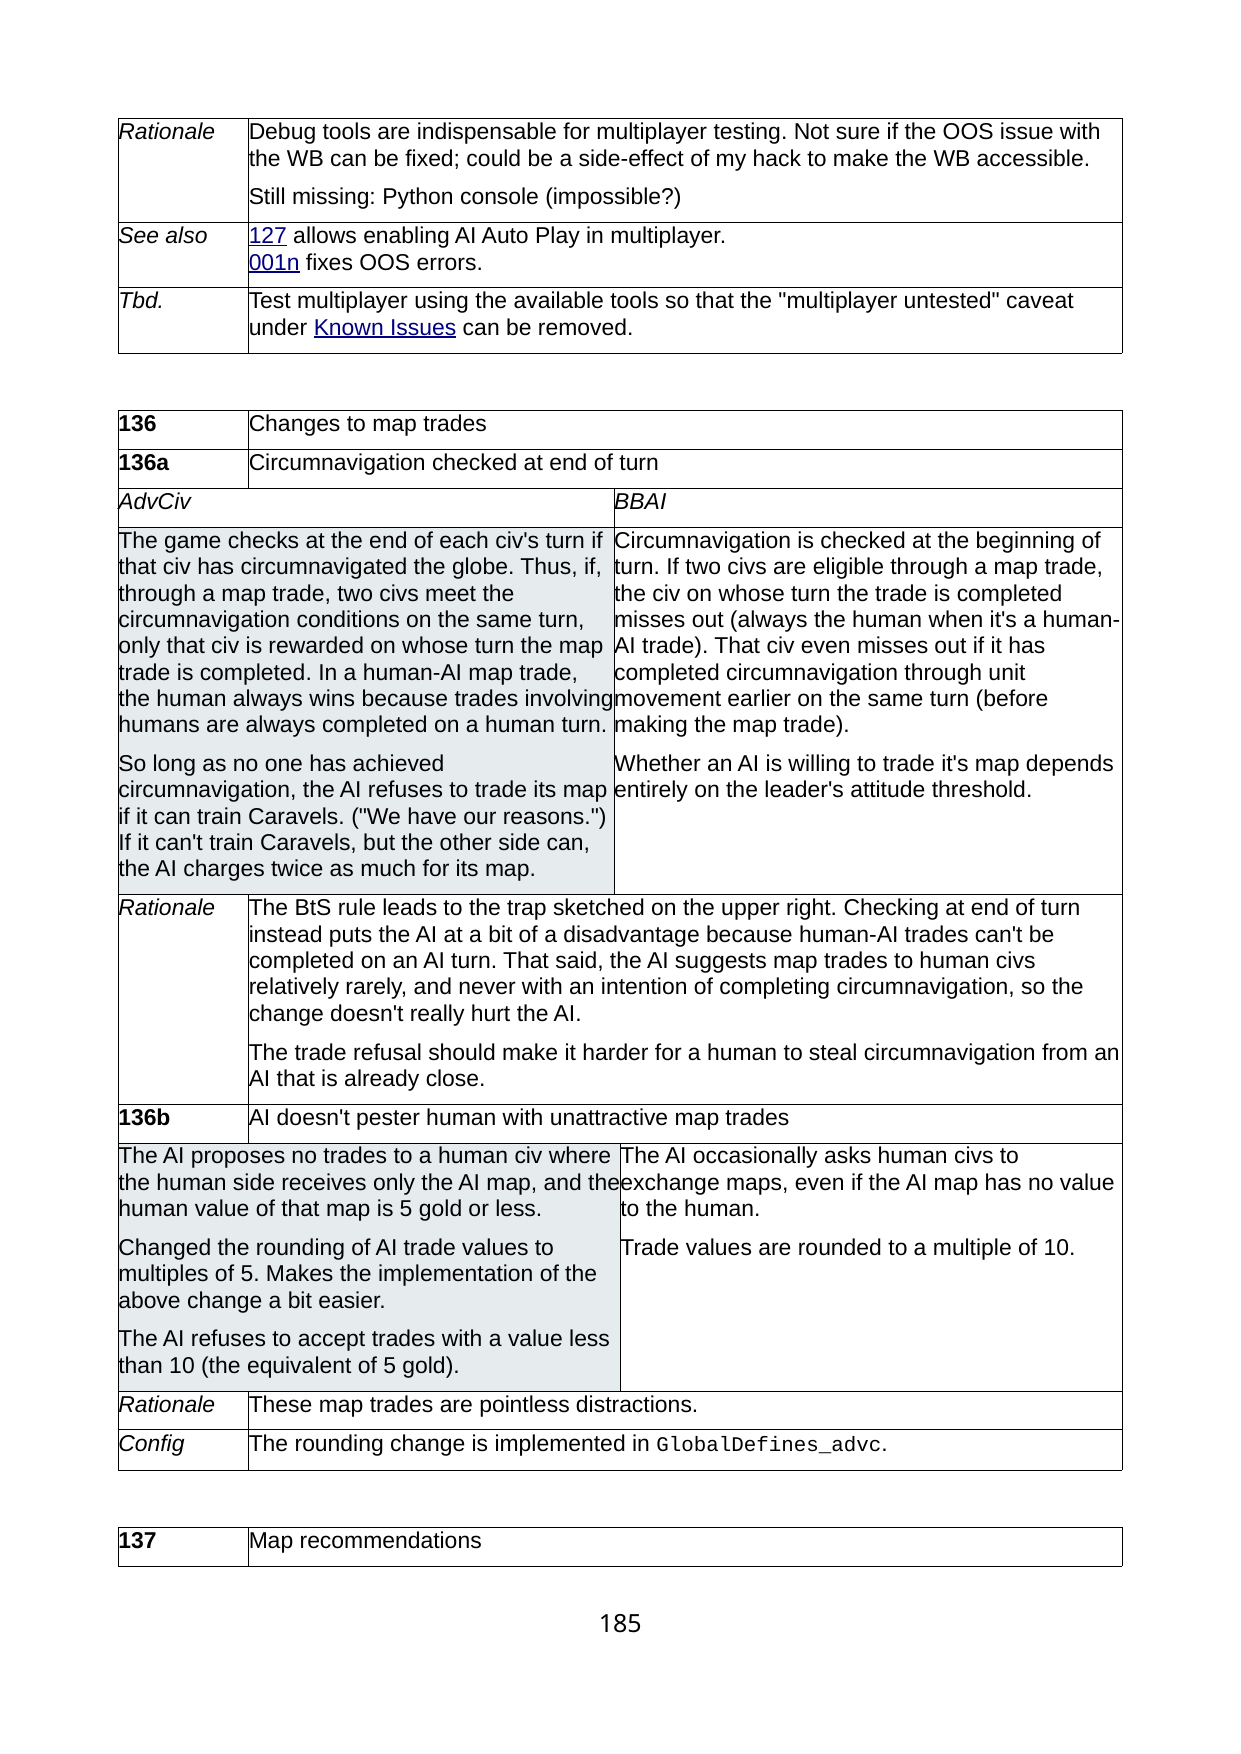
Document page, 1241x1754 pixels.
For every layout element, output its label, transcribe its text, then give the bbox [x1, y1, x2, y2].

table_cell Test multiplayer using the available tools so that the "multiplayer untested" caveat under Known Issues can be removed. [249, 288, 1122, 352]
table_cell 127 allows enabling AI Auto Play in multiplayer. 001n fixes OOS errors. [249, 223, 1122, 287]
table_cell Rationale [119, 119, 248, 222]
table_cell The game checks at the end of each civ's turn if that civ has circumnavigated the globe. Thus, if, through a map trade, two civs meet the circumnavigation conditions on the same turn, only that civ is rewarded on whose turn the map trade is completed. In a human-AI map trade, the human always wins because trades involving humans are always completed on a human turn. So long as no one has achieved circumnavigation, the AI refuses to trade its map if it can train Caravels. ("We have our reasons.") If it can't train Caravels, but the other side can, the AI charges twice as much for its map. [119, 528, 614, 894]
table_header Map recommendations [249, 1528, 1122, 1566]
table_cell The AI occasionally asks human civs to exchange maps, even if the AI map has no value to the human. Trade values are rounded to a multiple of 10. [621, 1144, 1122, 1391]
table_cell BBAI [615, 489, 1122, 527]
table_cell Config [119, 1430, 248, 1469]
table_cell The BtS rule leads to the trap sketched on the upper right. Checking at end of turn instead puts the AI at a bit of a disadvantage because human-AI trades can't be completed on an AI turn. That said, the AI suggests map trades to human civs relatively rarely, and never with an intention of completing circumnavigation, so the change doesn't really hurt the AI. The trade refusal should make it harder for a human to steal circumnavigation from an AI that is already close. [249, 895, 1122, 1103]
table_cell See also [119, 223, 248, 287]
table_cell Tbd. [119, 288, 248, 352]
table_cell The AI proposes no trades to a human civ where the human side receives only the AI map, and the human value of that map is 5 gold or less. Changed the rounding of AI trade values to multiples of 5. Makes the implementation of the above change a bit easier. The AI refuses to accept trades with a value less than 10 (the equivalent of 5 gold). [119, 1144, 620, 1391]
table_cell 136a [119, 450, 248, 488]
table_cell AI doesn't pester human with unattractive map trades [249, 1105, 1122, 1142]
table_cell AdvCiv [119, 489, 614, 527]
table_cell Rationale [119, 895, 248, 1103]
table_cell 136b [119, 1105, 248, 1142]
table_cell Circumnavigation checked at end of turn [249, 450, 1122, 488]
table_header 136 [119, 411, 248, 449]
table_cell The rounding change is implemented in GlobalDefines_advc. [249, 1430, 1122, 1469]
table_header 137 [119, 1528, 248, 1566]
table_cell Debug tools are indispensable for multiplayer testing. Not sure if the OOS issue with the WB can be fixed; could be a side-effect of my hack to make the WB accessible. Still missing: Python console (impossible?) [249, 119, 1122, 222]
table_cell These map trades are pointless distractions. [249, 1392, 1122, 1429]
table_header Changes to map trades [249, 411, 1122, 449]
table_cell Rationale [119, 1392, 248, 1429]
table_cell Circumnavigation is checked at the beginning of turn. If two civs are eligible through a map trade, the civ on whose turn the trade is completed misses out (always the human when it's a human-AI trade). That civ even misses out if it has completed circumnavigation through unit movement earlier on the same turn (before making the map trade). Whether an AI is willing to trade it's map depends entirely on the leader's attitude threshold. [615, 528, 1122, 894]
